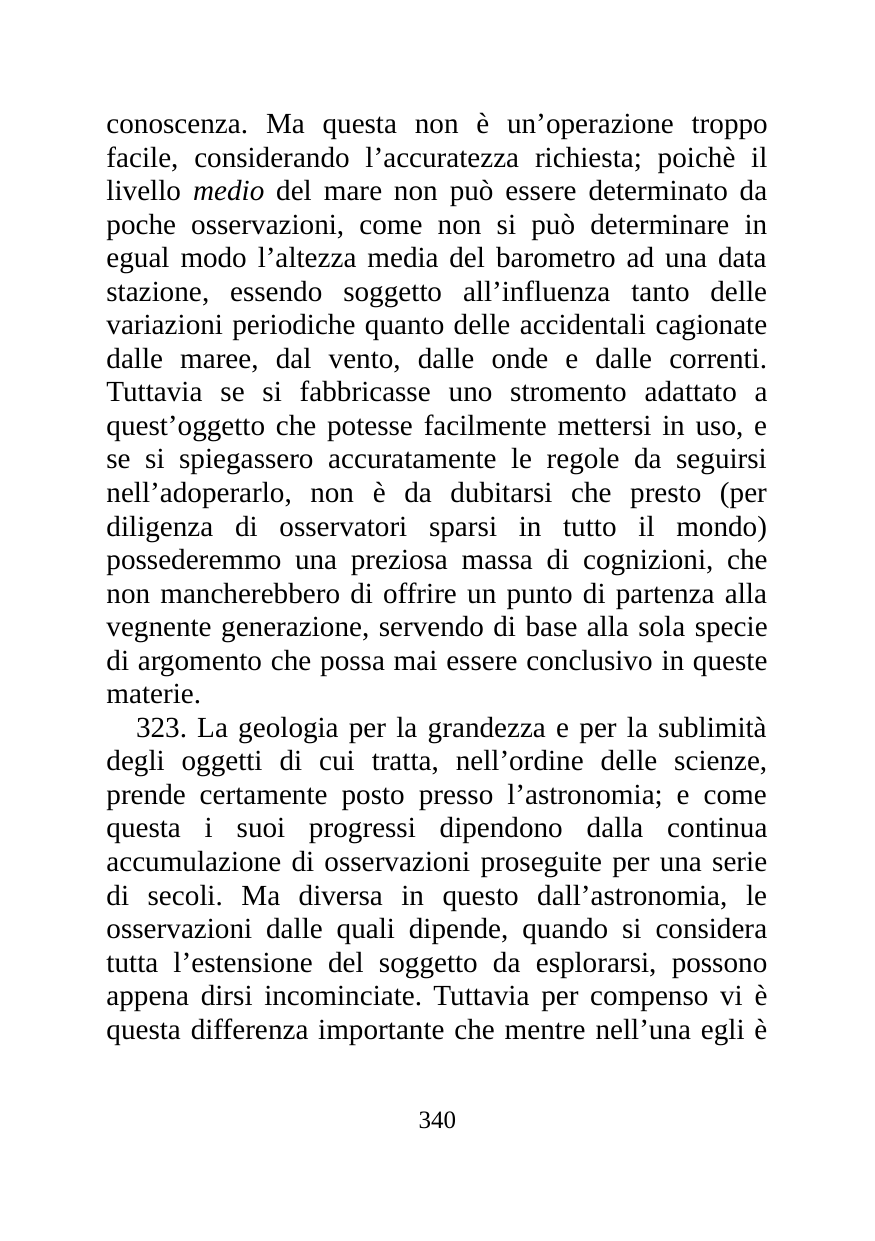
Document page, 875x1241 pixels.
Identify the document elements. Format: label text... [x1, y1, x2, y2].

text conoscenza. Ma questa non è un’operazione troppo facile, considerando l’accuratezza richiesta; poichè il livello medio del mare non può essere determinato da poche osservazioni, come non si può determinare in egual modo l’altezza media del barometro ad una data stazione, essendo soggetto all’influenza tanto delle variazioni periodiche quanto delle accidentali cagionate dalle maree, dal vento, dalle onde e dalle correnti. Tuttavia se si fabbricasse uno stromento adattato a quest’oggetto che potesse facilmente mettersi in uso, e se si spiegassero accuratamente le regole da seguirsi nell’adoperarlo, non è da dubitarsi che presto (per diligenza di osservatori sparsi in tutto il mondo) possederemmo una preziosa massa di cognizioni, che non mancherebbero di offrire un punto di partenza alla vegnente generazione, servendo di base alla sola specie di argomento che possa mai essere conclusivo in queste materie. [106, 106, 768, 710]
text 323. La geologia per la grandezza e per la sublimità degli oggetti di cui tratta, nell’ordine delle scienze, prende certamente posto presso l’astronomia; e come questa i suoi progressi dipendono dalla continua accumulazione di osservazioni proseguite per una serie di secoli. Ma diversa in questo dall’astronomia, le osservazioni dalle quali dipende, quando si considera tutta l’estensione del soggetto da esplorarsi, possono appena dirsi incominciate. Tuttavia per compenso vi è questa differenza importante che mentre nell’una egli è [106, 710, 768, 1045]
